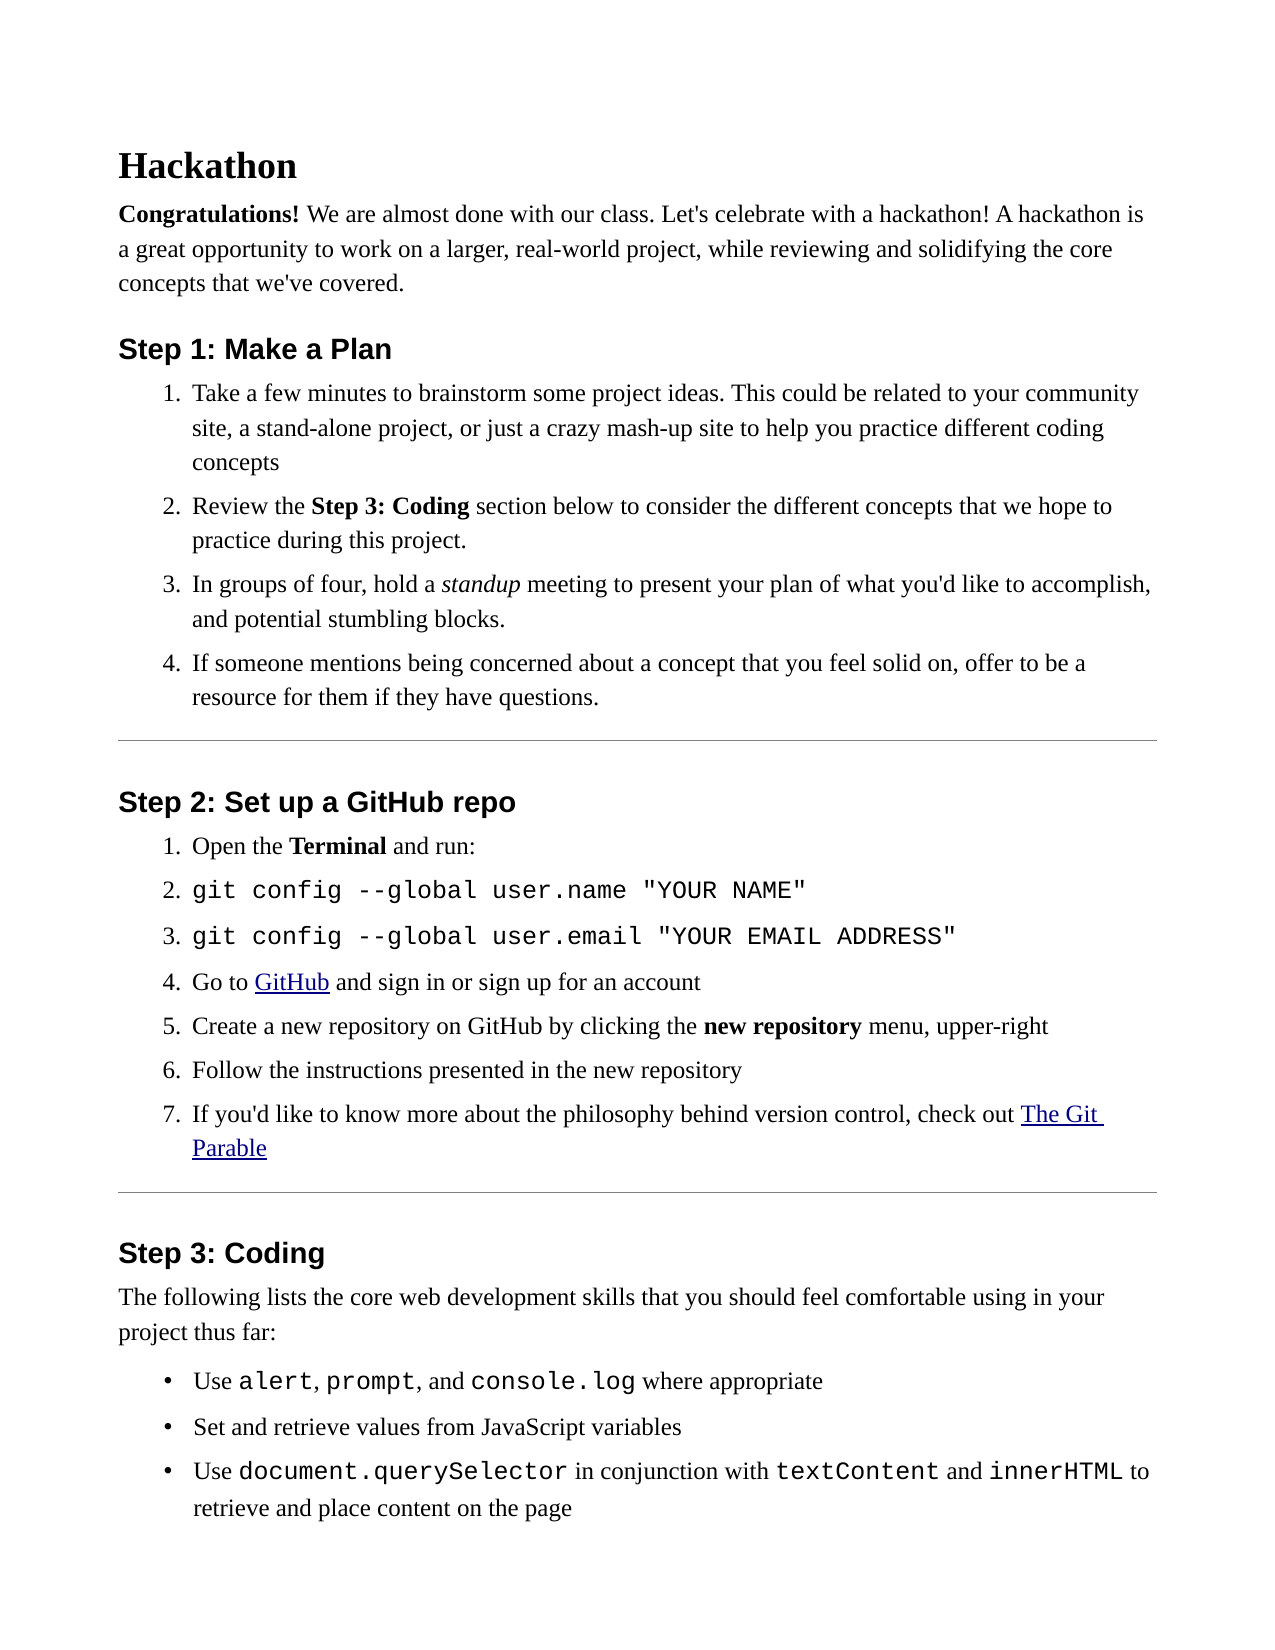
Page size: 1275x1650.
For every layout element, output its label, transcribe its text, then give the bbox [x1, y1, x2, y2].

subtitle Step 3: Coding [118, 1236, 1157, 1270]
list git config --global user.name "YOUR NAME" [162, 875, 1157, 906]
list Use alert, prompt, and console.log where appropriate [164, 1366, 1157, 1397]
list Create a new repository on GitHub by clicking the new repository menu, upper-right [162, 1011, 1157, 1040]
list Set and retrieve values from JavaScript variables [164, 1412, 1157, 1441]
subtitle Step 1: Make a Plan [118, 332, 1157, 366]
list Open the Terminal and run: [162, 831, 1157, 860]
list Take a few minutes to brainstorm some project ideas. This could be related to your community site, a stand-alone project, or just a crazy mash-up site to help you practice different coding concepts [162, 378, 1157, 476]
list git config --global user.email "YOUR EMAIL ADDRESS" [162, 921, 1157, 952]
list In groups of four, hold a standup meeting to present your plan of what you'd like to accomplish, and potential stumbling blocks. [162, 569, 1157, 632]
text Congratulations! We are almost done with our class. Let's celebrate with a hackathon! A hackathon is a great opportunity to work on a larger, real-world project, while reviewing and solidifying the core concepts that we've covered. [118, 199, 1157, 297]
list If you'd like to know more about the philosophy behind version control, check out The Git Parable [162, 1099, 1157, 1162]
list Follow the instructions presented in the new repository [162, 1055, 1157, 1084]
list Go to GitHub and sign in or sign up for an account [162, 967, 1157, 996]
subtitle Step 2: Set up a GitHub repo [118, 785, 1157, 818]
subtitle Hackathon [118, 143, 1157, 187]
text The following lists the core web development skills that you should feel comfortable using in your project thus far: [118, 1282, 1157, 1346]
list If someone mentions being concerned about a concept that you feel solid on, offer to be a resource for them if they have questions. [162, 648, 1157, 711]
list Review the Step 3: Coding section below to consider the different concepts that we hope to practice during this project. [162, 491, 1157, 554]
list Use document.querySelector in conjunction with textContent and innerHTML to retrieve and place content on the page [164, 1456, 1157, 1521]
